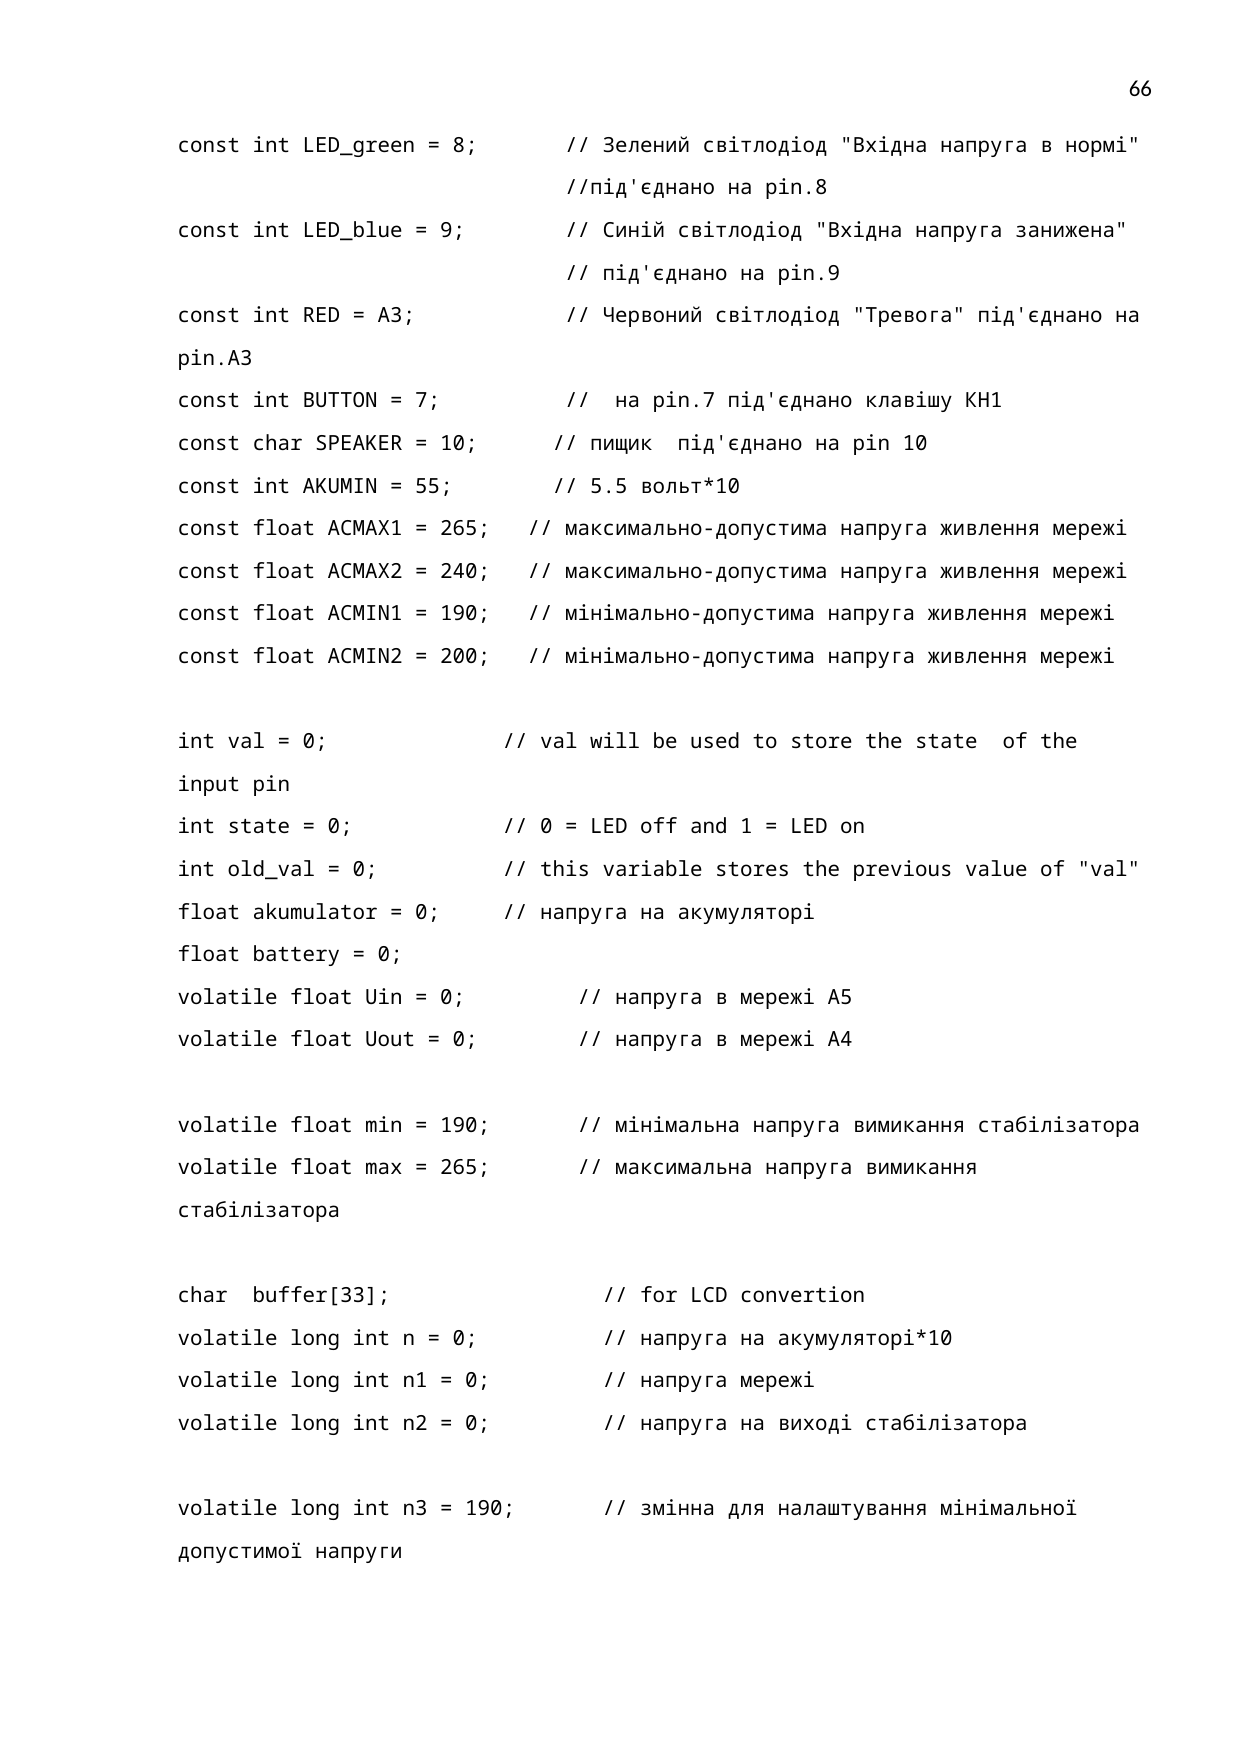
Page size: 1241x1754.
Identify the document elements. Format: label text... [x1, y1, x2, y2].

text // під'єднано на pin.9 [177, 258, 1152, 286]
text const int RED = A3; // Червоний світлодіод "Тревога" під'єднано на pin.А3 [177, 300, 1152, 371]
text const int LED_blue = 9; // Синій світлодіод "Вхідна напруга занижена" [177, 215, 1152, 243]
text volatile long int n = 0; // напруга на акумуляторі*10 [177, 1323, 1152, 1351]
text volatile float Uin = 0; // напруга в мережі A5 [177, 982, 1152, 1010]
text const char SPEAKER = 10; // пищик під'єднано на pin 10 [177, 428, 1152, 457]
text float battery = 0; [177, 939, 1152, 968]
text float akumulator = 0; // напруга на акумуляторі [177, 897, 1152, 925]
text int state = 0; // 0 = LED off and 1 = LED on [177, 812, 1152, 840]
text const int LED_green = 8; // Зелений світлодіод "Вхідна напруга в нормі" [177, 130, 1152, 158]
text const float ACMIN1 = 190; // мінімально-допустима напруга живлення мережі [177, 598, 1152, 627]
text int val = 0; // val will be used to store the state of the input pin [177, 726, 1152, 797]
text volatile long int n2 = 0; // напруга на виході стабілізатора [177, 1408, 1152, 1436]
text const float ACMAX2 = 240; // максимально-допустима напруга живлення мережі [177, 556, 1152, 584]
text volatile long int n1 = 0; // напруга мережі [177, 1365, 1152, 1394]
text char buffer[33]; // for LCD convertion [177, 1280, 1152, 1309]
text int old_val = 0; // this variable stores the previous value of "val" [177, 854, 1152, 883]
text volatile float min = 190; // мінімальна напруга вимикання стабілізатора [177, 1110, 1152, 1138]
text volatile long int n3 = 190; // змінна для налаштування мінімальної допустимої напруги [177, 1493, 1152, 1564]
text const int AKUMIN = 55; // 5.5 вольт*10 [177, 471, 1152, 499]
text const int BUTTON = 7; // на pin.7 під'єднано клавішу КН1 [177, 386, 1152, 414]
text const float ACMAX1 = 265; // максимально-допустима напруга живлення мережі [177, 513, 1152, 542]
text //під'єднано на pin.8 [177, 172, 1152, 201]
text volatile float max = 265; // максимальна напруга вимикання стабілізатора [177, 1152, 1152, 1223]
text const float ACMIN2 = 200; // мінімально-допустима напруга живлення мережі [177, 641, 1152, 669]
text volatile float Uout = 0; // напруга в мережі A4 [177, 1024, 1152, 1053]
